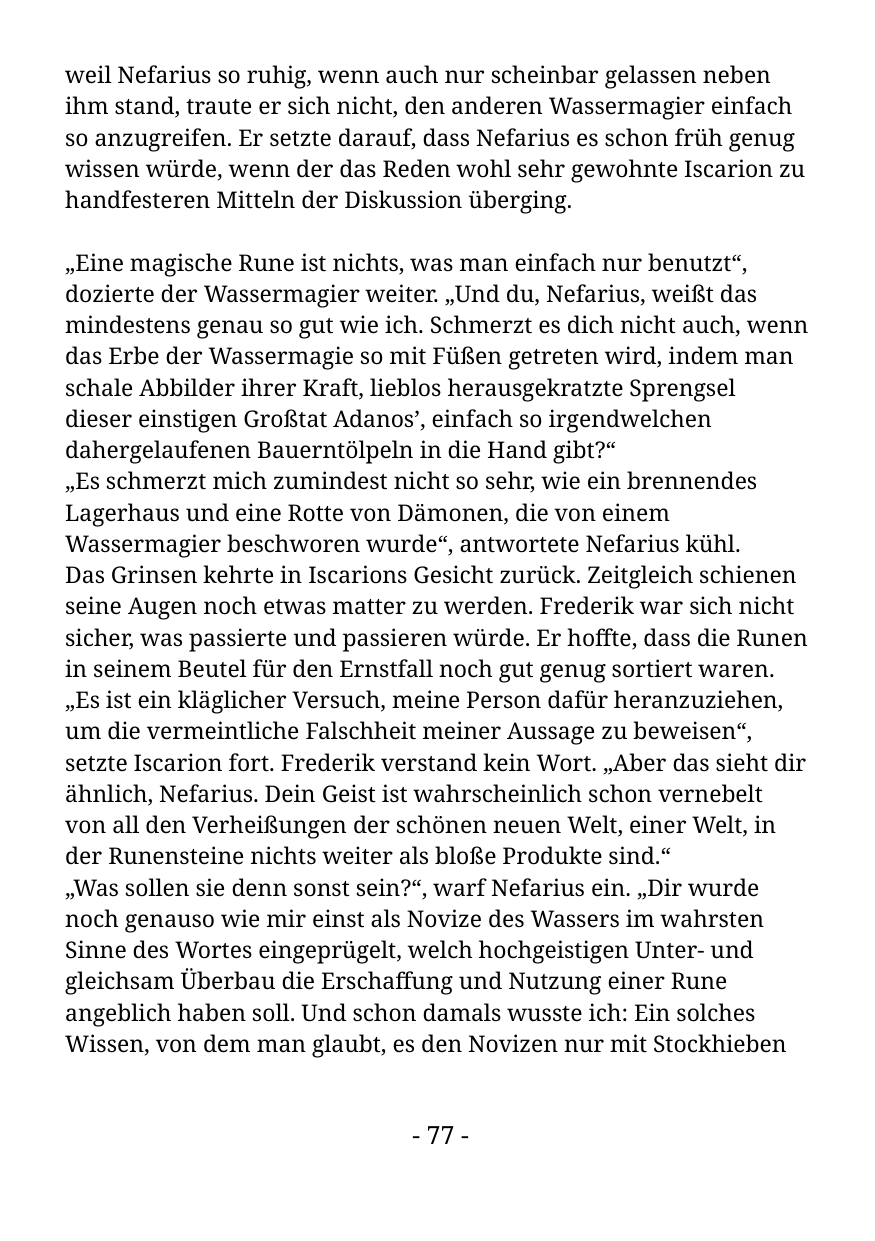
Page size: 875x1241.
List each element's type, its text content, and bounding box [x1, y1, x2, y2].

text weil Nefarius so ruhig, wenn auch nur scheinbar gelassen neben ihm stand, traute er sich nicht, den anderen Wassermagier einfach so anzugreifen. Er setzte darauf, dass Nefarius es schon früh genug wissen würde, wenn der das Reden wohl sehr gewohnte Iscarion zu handfesteren Mitteln der Diskussion überging. [65, 59, 809, 215]
text „Was sollen sie denn sonst sein?“, warf Nefarius ein. „Dir wurde noch genauso wie mir einst als Novize des Wassers im wahrsten Sinne des Wortes eingeprügelt, welch hochgeistigen Unter- und gleichsam Überbau die Erschaffung und Nutzung einer Rune angeblich haben soll. Und schon damals wusste ich: Ein solches Wissen, von dem man glaubt, es den Novizen nur mit Stockhieben [65, 872, 809, 1059]
text „Eine magische Rune ist nichts, was man einfach nur benutzt“, dozierte der Wassermagier weiter. „Und du, Nefarius, weißt das mindestens genau so gut wie ich. Schmerzt es dich nicht auch, wenn das Erbe der Wassermagie so mit Füßen getreten wird, indem man schale Abbilder ihrer Kraft, lieblos herausgekratzte Sprengsel dieser einstigen Großtat Adanos’, einfach so irgendwelchen dahergelaufenen Bauerntölpeln in die Hand gibt?“ [65, 247, 809, 465]
text Das Grinsen kehrte in Iscarions Gesicht zurück. Zeitgleich schienen seine Augen noch etwas matter zu werden. Frederik war sich nicht sicher, was passierte und passieren würde. Er hoffte, dass die Runen in seinem Beutel für den Ernstfall noch gut genug sortiert waren. [65, 559, 809, 684]
text „Es ist ein kläglicher Versuch, meine Person dafür heranzuziehen, um die vermeintliche Falschheit meiner Aussage zu beweisen“, setzte Iscarion fort. Frederik verstand kein Wort. „Aber das sieht dir ähnlich, Nefarius. Dein Geist ist wahrscheinlich schon vernebelt von all den Verheißungen der schönen neuen Welt, einer Welt, in der Runensteine nichts weiter als bloße Produkte sind.“ [65, 684, 809, 872]
text „Es schmerzt mich zumindest nicht so sehr, wie ein brennendes Lagerhaus und eine Rotte von Dämonen, die von einem Wassermagier beschworen wurde“, antwortete Nefarius kühl. [65, 465, 809, 559]
